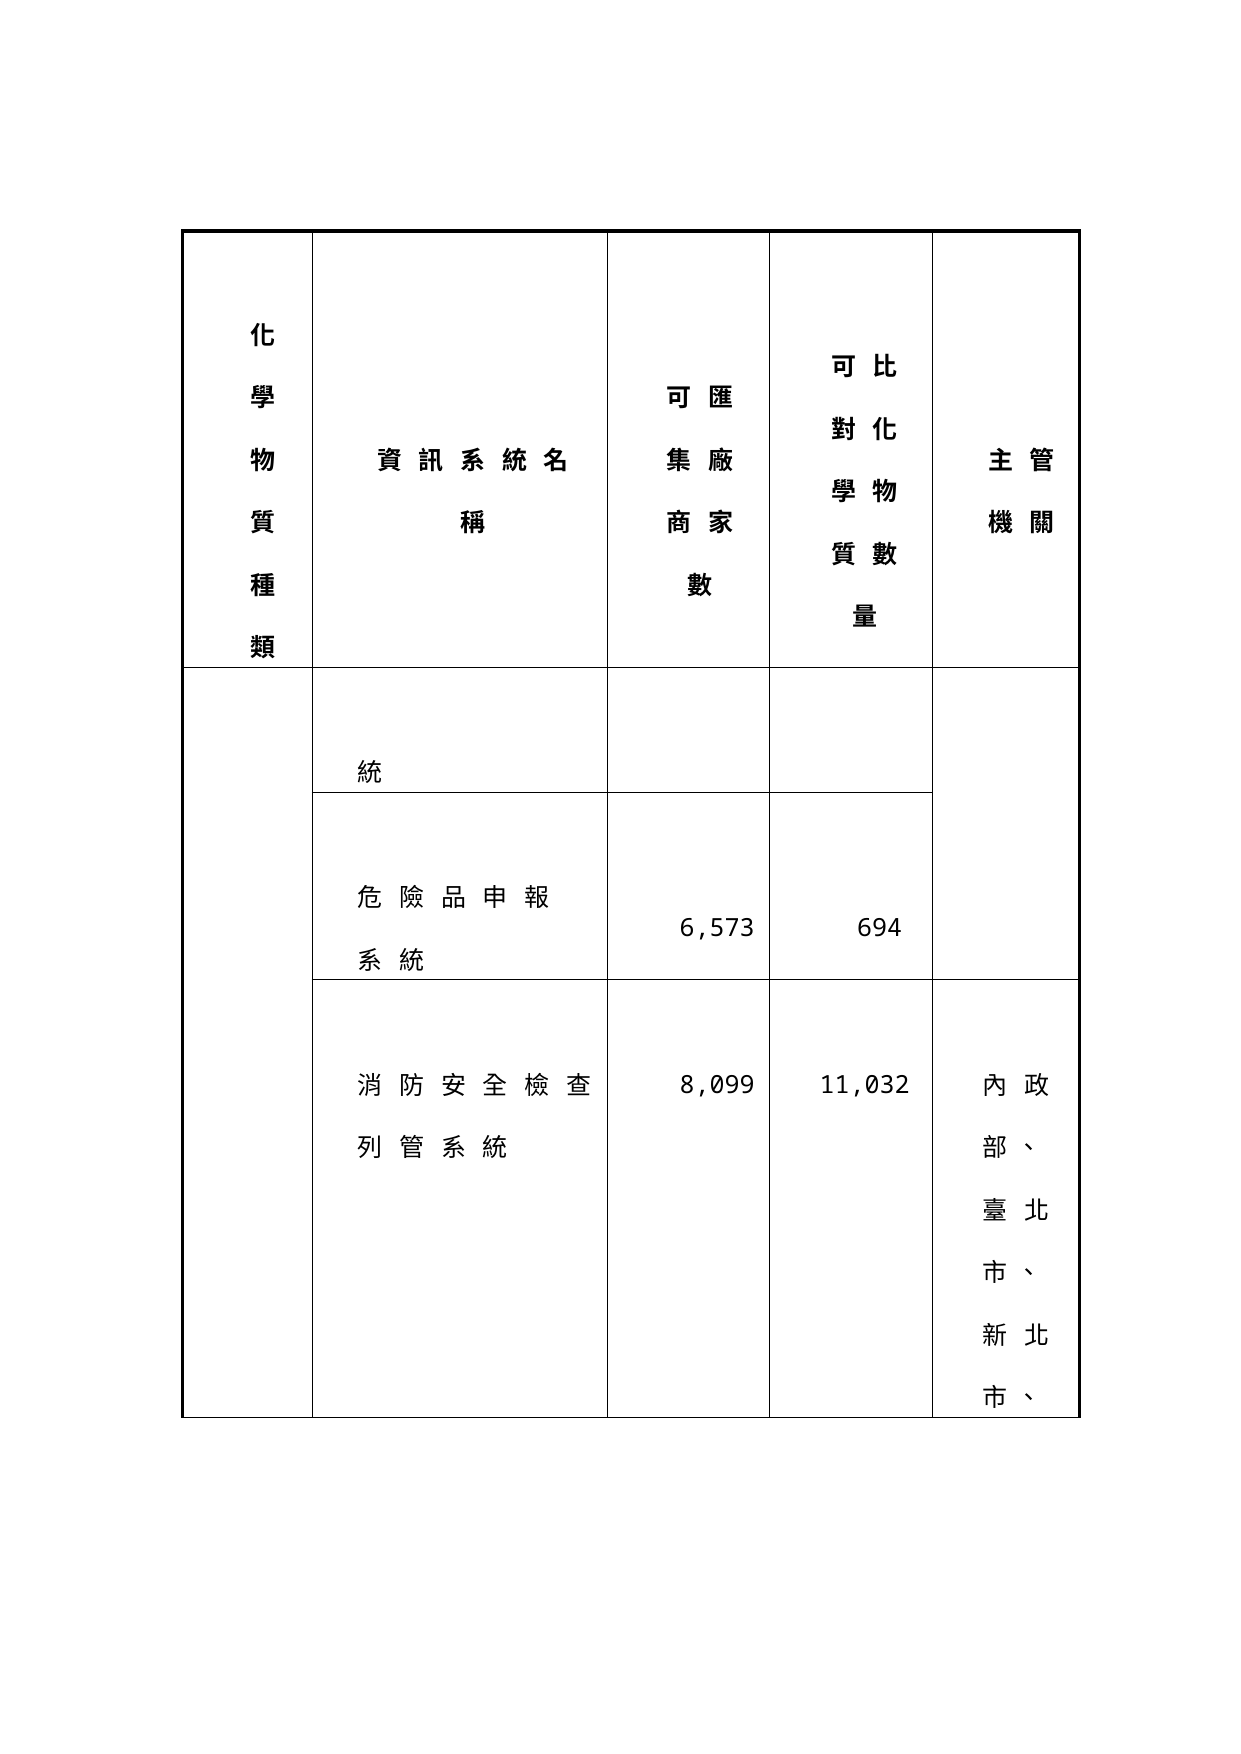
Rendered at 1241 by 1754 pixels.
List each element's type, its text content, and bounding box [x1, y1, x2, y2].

table_cell 11,032 [770, 980, 932, 1417]
table_cell 內政部、臺北市、新北市、 [933, 980, 1078, 1417]
table_cell 消防安全檢查列管系統 [313, 980, 607, 1417]
table_cell [770, 668, 932, 792]
table_cell 統 [313, 668, 607, 792]
table_cell 8,099 [608, 980, 769, 1417]
table_cell [933, 668, 1078, 979]
table_header 可比對化學物質數量 [770, 233, 932, 667]
table_cell [608, 668, 769, 792]
table_cell 694 [770, 793, 932, 979]
table_cell 6,573 [608, 793, 769, 979]
table_header 可匯集廠商家數 [608, 233, 769, 667]
table_cell 危險品申報系統 [313, 793, 607, 979]
table_header 化學物質種類 [184, 233, 312, 667]
table_cell [184, 668, 312, 1417]
table_header 資訊系統名稱 [313, 233, 607, 667]
table_header 主管機關 [933, 233, 1078, 667]
